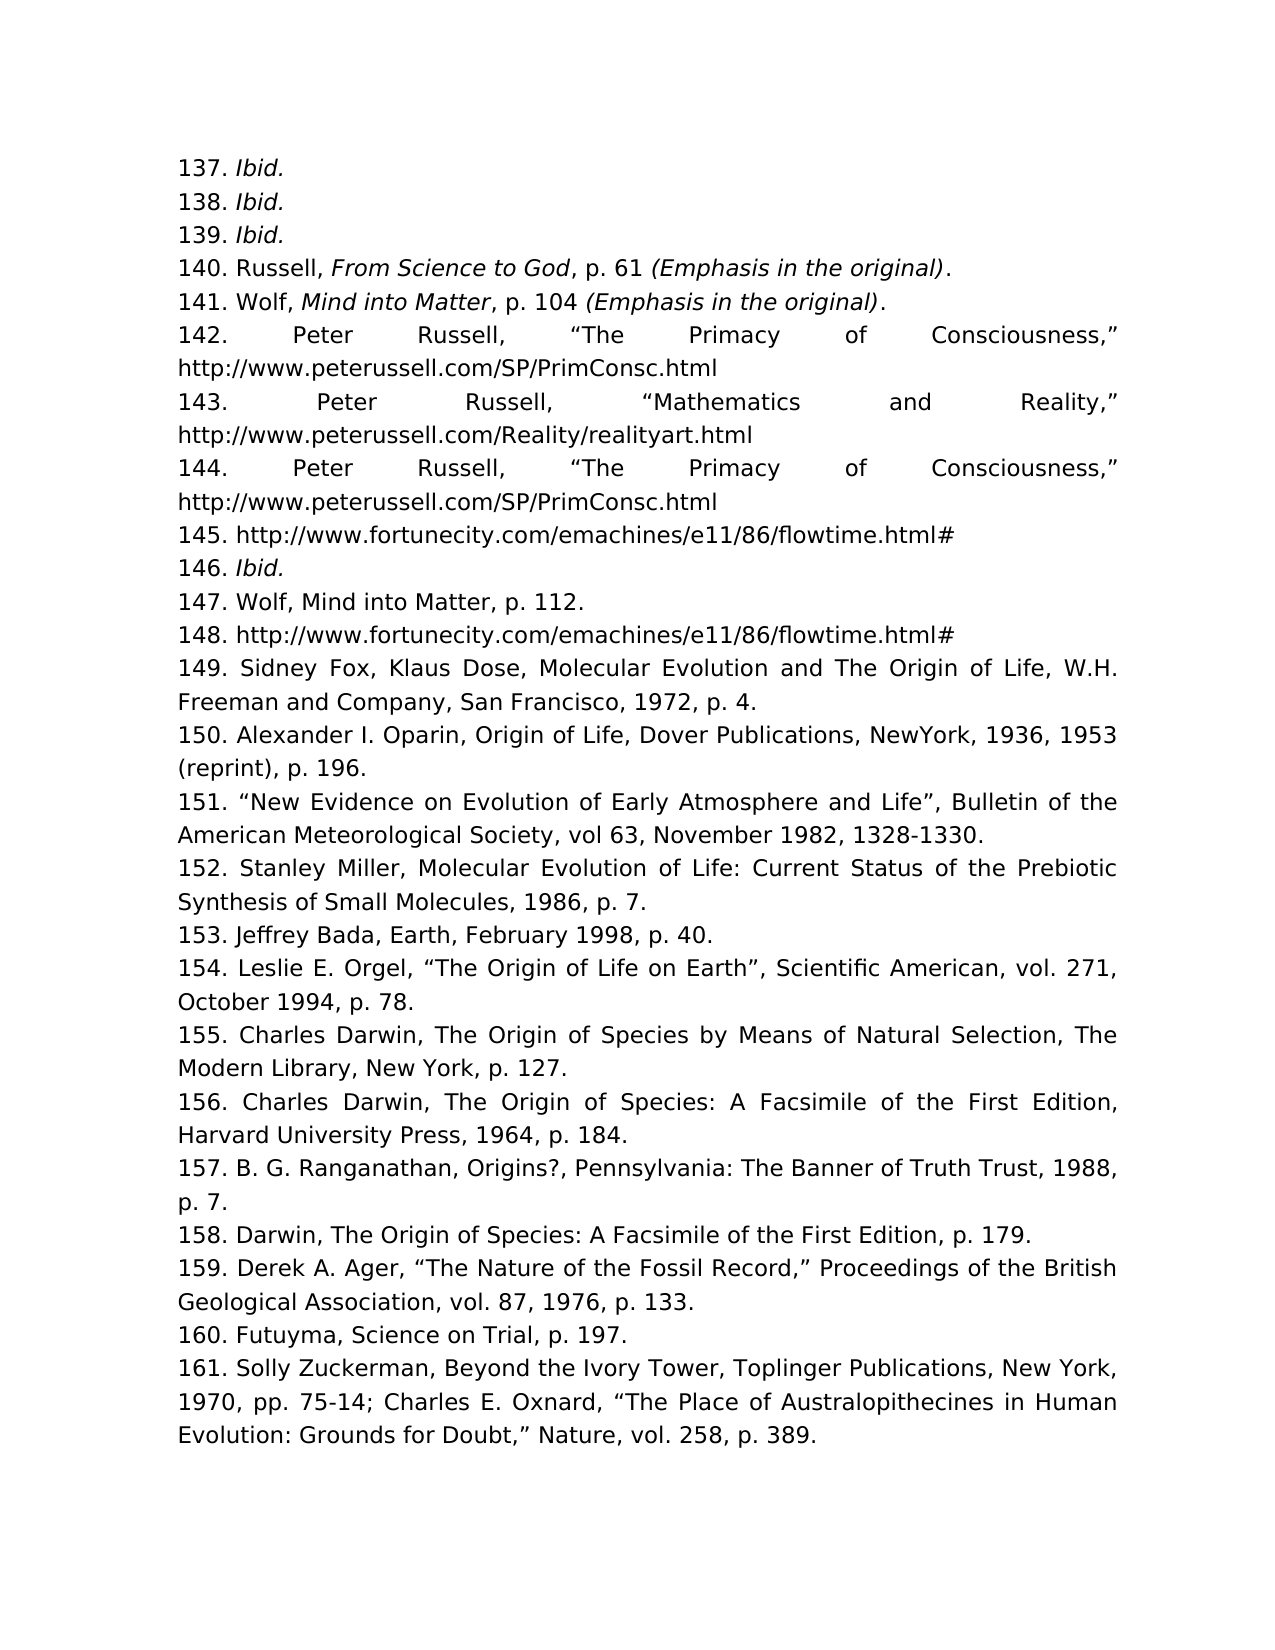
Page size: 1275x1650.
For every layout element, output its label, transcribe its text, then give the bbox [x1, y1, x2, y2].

text 151. “New Evidence on Evolution of Early Atmosphere and Life”, Bulletin of the American Meteorological Society, vol 63, November 1982, 1328-1330. [177, 783, 1119, 850]
text 140. Russell, From Science to God, p. 61 (Emphasis in the original). [177, 250, 1119, 283]
text 160. Futuyma, Science on Trial, p. 197. [177, 1317, 1119, 1350]
text 154. Leslie E. Orgel, “The Origin of Life on Earth”, Scientific American, vol. 271, October 1994, p. 78. [177, 950, 1119, 1017]
text 159. Derek A. Ager, “The Nature of the Fossil Record,” Proceedings of the British Geological Association, vol. 87, 1976, p. 133. [177, 1250, 1119, 1317]
text 161. Solly Zuckerman, Beyond the Ivory Tower, Toplinger Publications, New York, 1970, pp. 75-14; Charles E. Oxnard, “The Place of Australopithecines in Human Evolution: Grounds for Doubt,” Nature, vol. 258, p. 389. [177, 1350, 1119, 1450]
text 144. Peter Russell, “The Primacy of Consciousness,” http://www.peterussell.com/SP/PrimConsc.html [177, 450, 1119, 517]
text 147. Wolf, Mind into Matter, p. 112. [177, 583, 1119, 617]
text 158. Darwin, The Origin of Species: A Facsimile of the First Edition, p. 179. [177, 1217, 1119, 1250]
text 139. Ibid. [177, 217, 1119, 250]
text 142. Peter Russell, “The Primacy of Consciousness,” http://www.peterussell.com/SP/PrimConsc.html [177, 317, 1119, 383]
text 155. Charles Darwin, The Origin of Species by Means of Natural Selection, The Modern Library, New York, p. 127. [177, 1017, 1119, 1083]
text 146. Ibid. [177, 550, 1119, 583]
text 153. Jeffrey Bada, Earth, February 1998, p. 40. [177, 917, 1119, 950]
text 138. Ibid. [177, 183, 1119, 217]
text 148. http://www.fortunecity.com/emachines/e11/86/flowtime.html# [177, 617, 1119, 650]
text 156. Charles Darwin, The Origin of Species: A Facsimile of the First Edition, Harvard University Press, 1964, p. 184. [177, 1083, 1119, 1150]
text 157. B. G. Ranganathan, Origins?, Pennsylvania: The Banner of Truth Trust, 1988, p. 7. [177, 1150, 1119, 1217]
text 143. Peter Russell, “Mathematics and Reality,” http://www.peterussell.com/Reality/realityart.html [177, 383, 1119, 450]
text 137. Ibid. [177, 150, 1119, 183]
text 145. http://www.fortunecity.com/emachines/e11/86/flowtime.html# [177, 517, 1119, 550]
text 152. Stanley Miller, Molecular Evolution of Life: Current Status of the Prebiotic Synthesis of Small Molecules, 1986, p. 7. [177, 850, 1119, 917]
text 149. Sidney Fox, Klaus Dose, Molecular Evolution and The Origin of Life, W.H. Freeman and Company, San Francisco, 1972, p. 4. [177, 650, 1119, 717]
text 150. Alexander I. Oparin, Origin of Life, Dover Publications, NewYork, 1936, 1953 (reprint), p. 196. [177, 717, 1119, 783]
text 141. Wolf, Mind into Matter, p. 104 (Emphasis in the original). [177, 283, 1119, 317]
